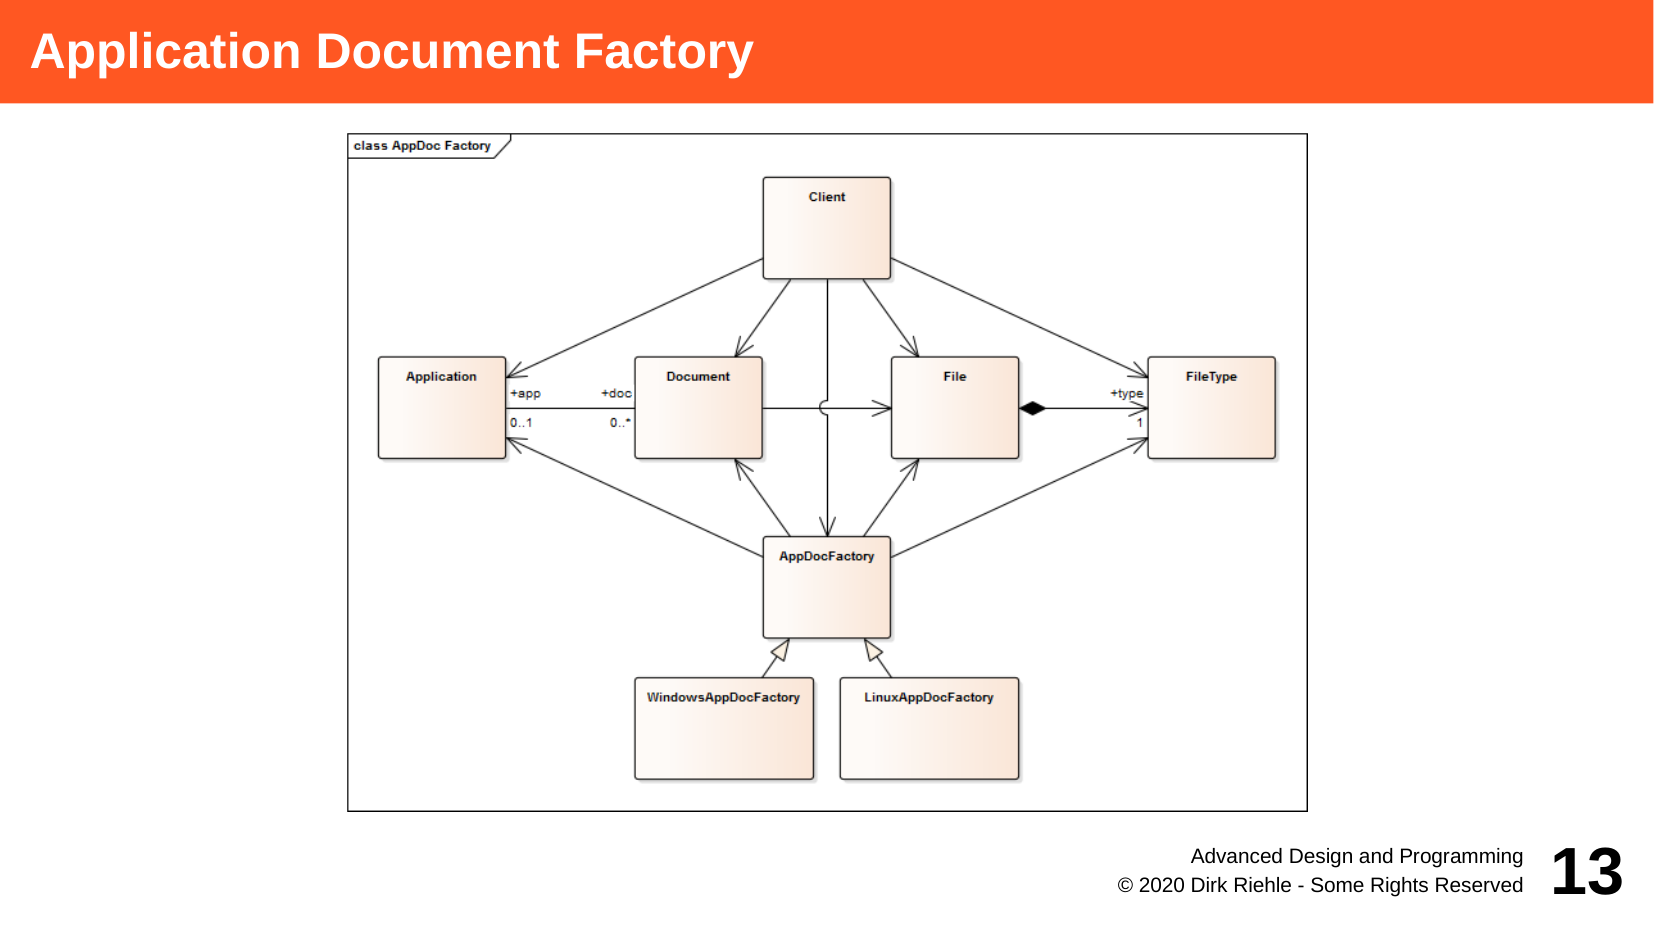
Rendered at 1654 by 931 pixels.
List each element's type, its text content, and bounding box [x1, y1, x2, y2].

title Application Document Factory [0, 0, 1654, 104]
picture [346, 132, 1308, 813]
